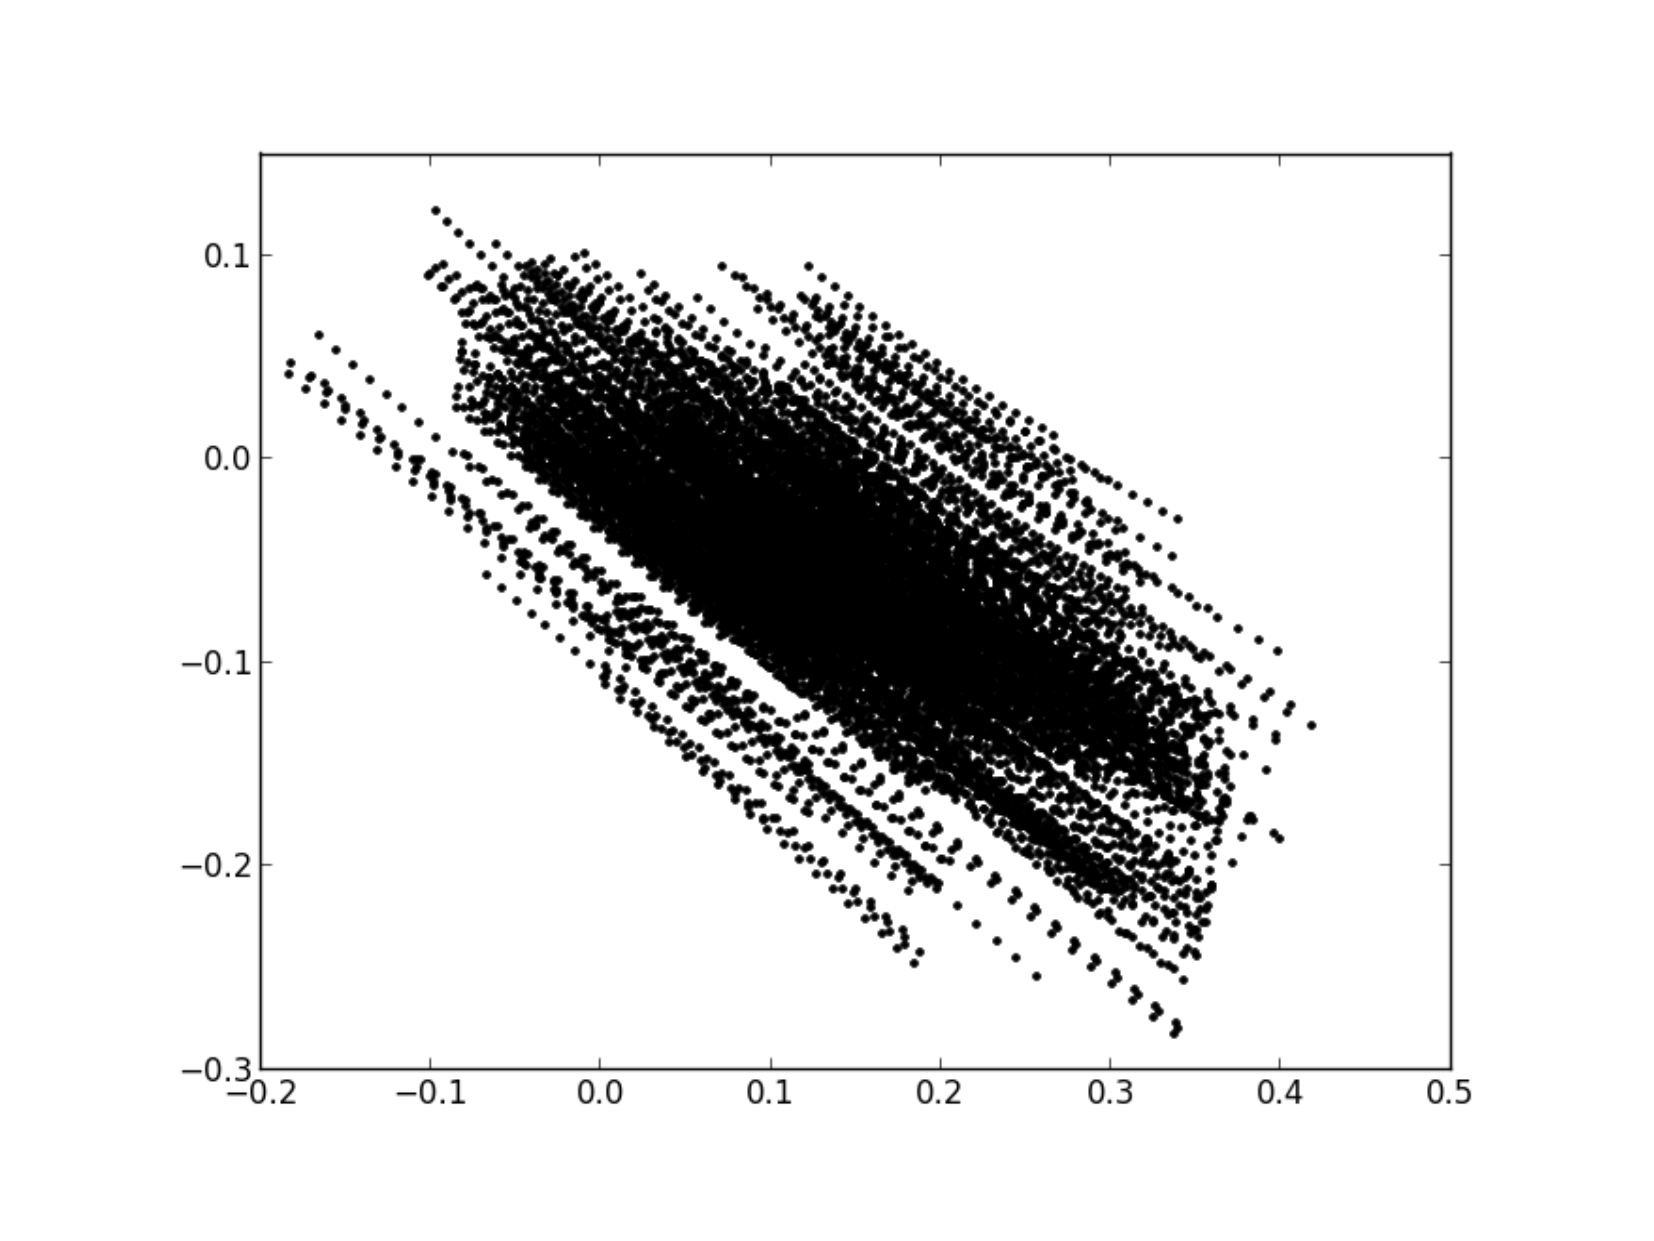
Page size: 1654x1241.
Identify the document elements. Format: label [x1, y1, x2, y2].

picture [70, 41, 1605, 1185]
